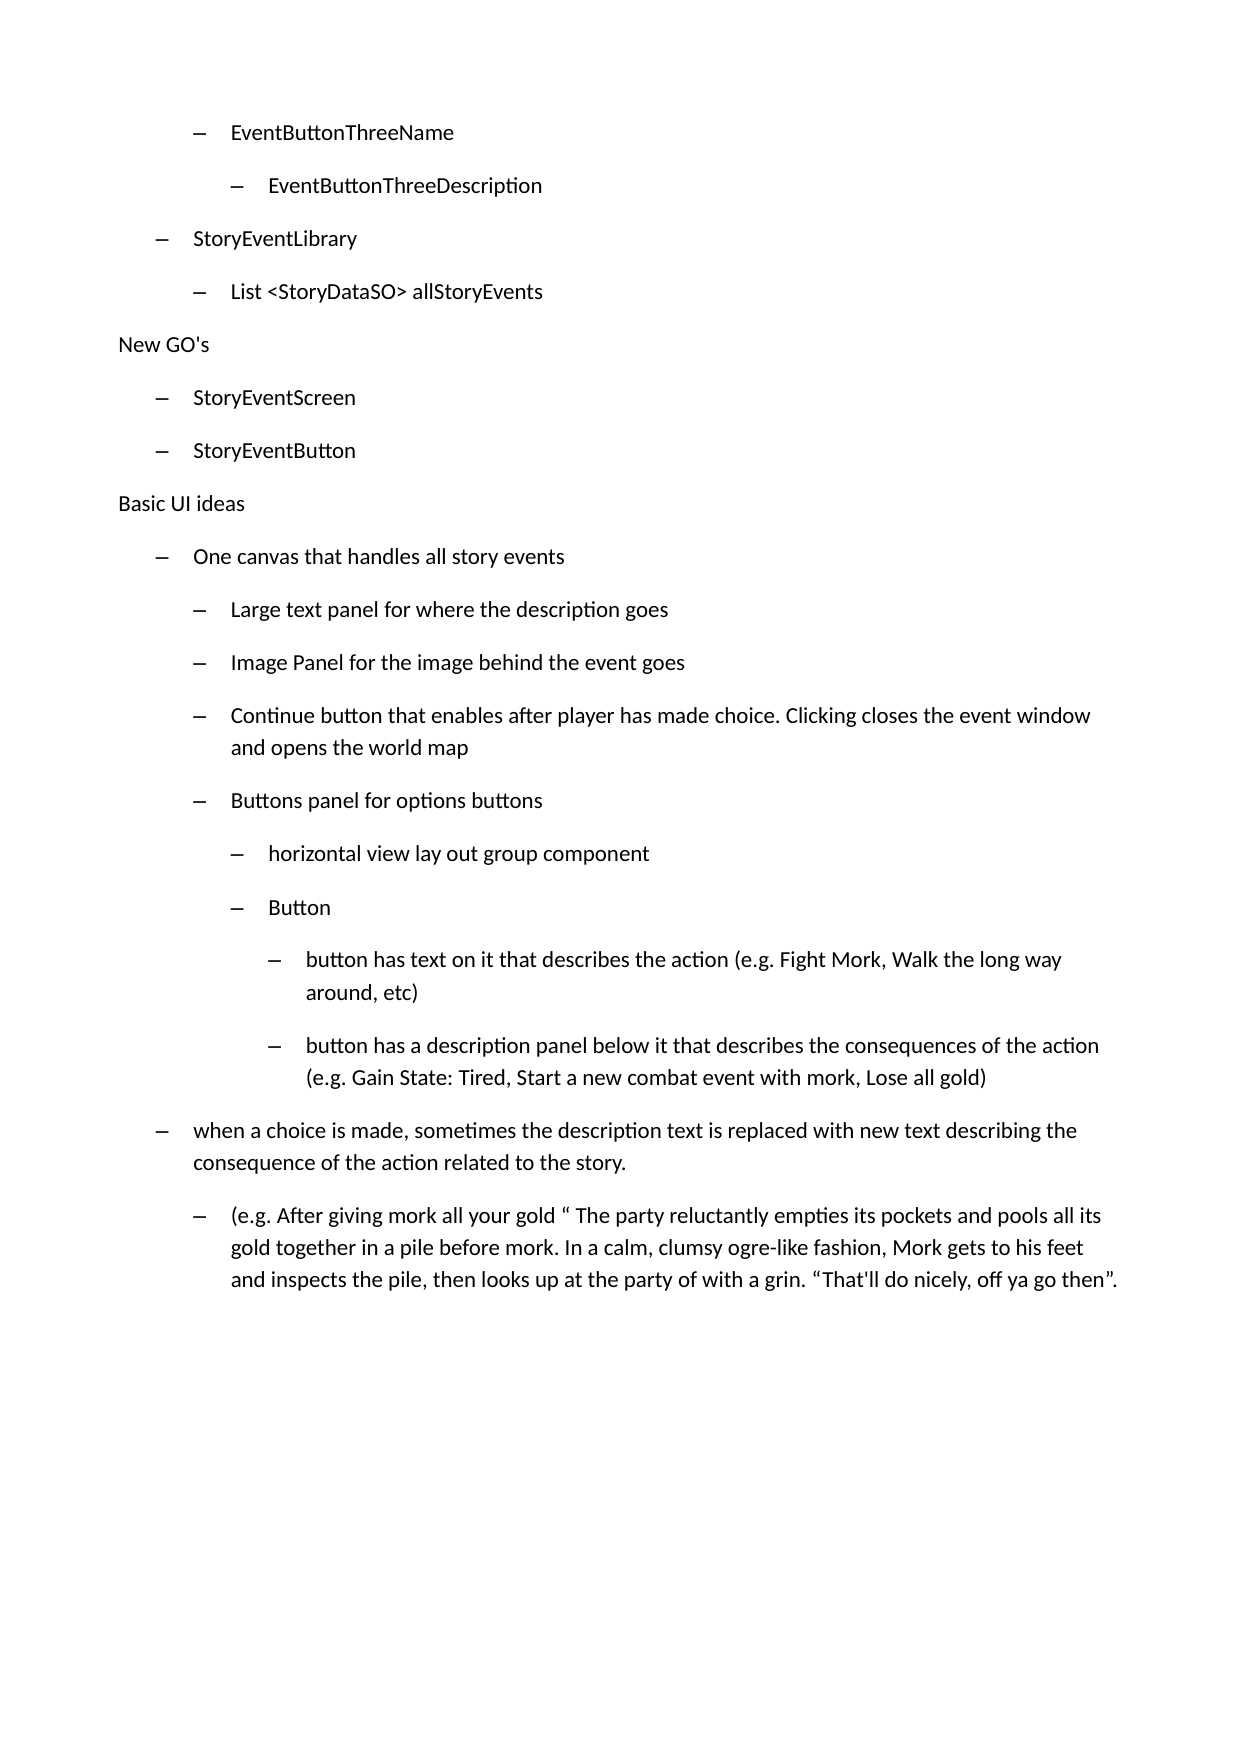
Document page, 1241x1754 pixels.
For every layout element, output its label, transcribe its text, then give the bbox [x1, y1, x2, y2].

list StoryEventLibrary [156, 224, 1122, 252]
list EventButtonThreeName [193, 118, 1122, 146]
list Buttons panel for options buttons [193, 787, 1122, 814]
list Image Panel for the image behind the event goes [193, 648, 1122, 676]
list when a choice is made, sometimes the description text is replaced with new text describing the consequence of the action related to the story. [156, 1116, 1122, 1176]
list Button [231, 893, 1122, 921]
list Continue button that enables after player has made choice. Clicking closes the event window and opens the world map [193, 701, 1122, 762]
list StoryEventButton [156, 436, 1122, 464]
list List <StoryDataSO> allStoryEvents [193, 277, 1122, 305]
list (e.g. After giving mork all your gold “ The party reluctantly empties its pockets and pools all its gold together in a pile before mork. In a calm, clumsy ogre-like fashion, Mork gets to his feet and inspects the pile, then looks up at the party of with a grin. “That'll do nicely, off ya go then”. [193, 1201, 1122, 1294]
list One canvas that handles all story events [156, 542, 1122, 570]
list horizontal view lay out group component [231, 839, 1122, 868]
list button has text on it that describes the action (e.g. Fight Mork, Walk the long way around, etc) [268, 946, 1122, 1006]
text New GO's [118, 330, 1122, 358]
list StoryEventScreen [156, 383, 1122, 411]
text Basic UI ideas [118, 489, 1122, 517]
list EventButtonThreeDescription [231, 171, 1122, 199]
list Large text panel for where the description goes [193, 595, 1122, 623]
list button has a description panel below it that describes the consequences of the action (e.g. Gain State: Tired, Start a new combat event with mork, Lose all gold) [268, 1031, 1122, 1091]
